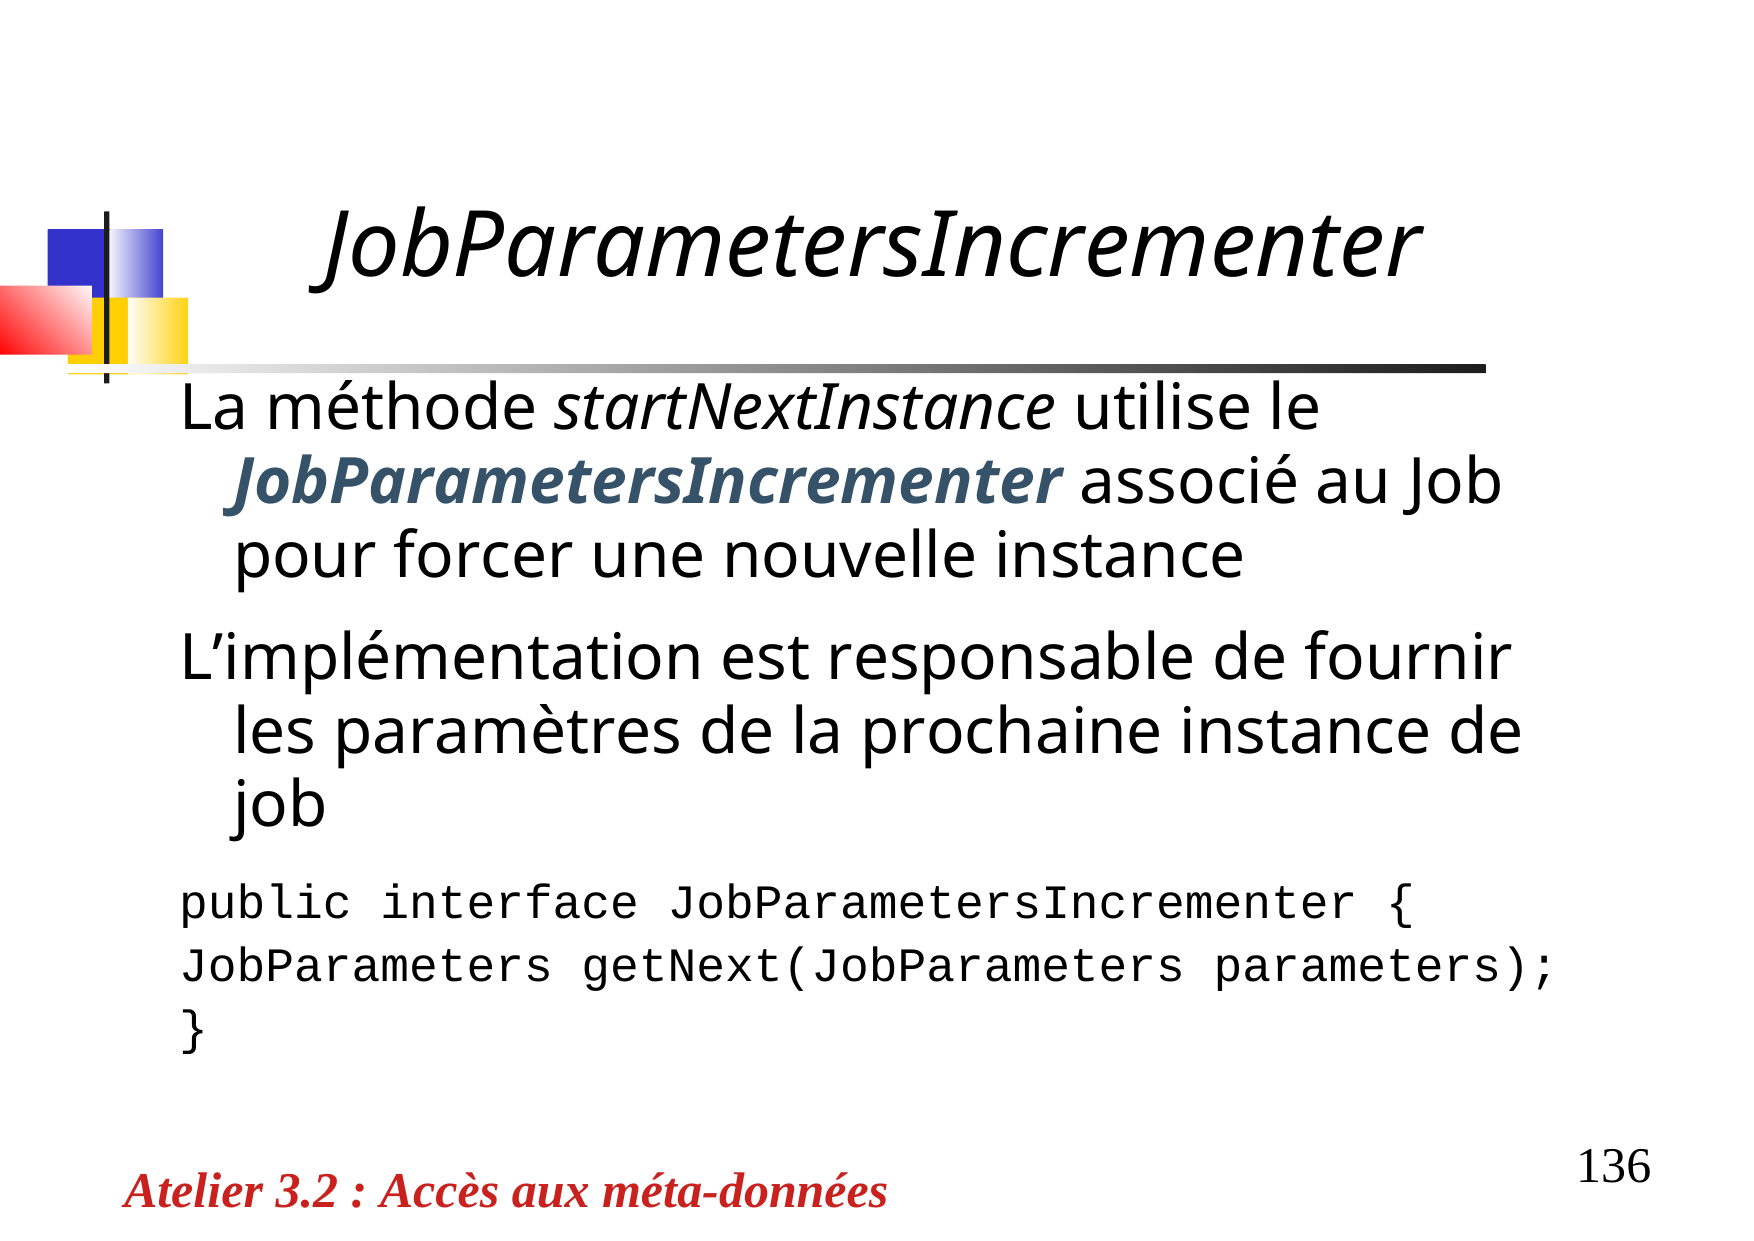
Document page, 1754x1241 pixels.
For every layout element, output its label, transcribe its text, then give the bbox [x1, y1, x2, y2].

list La méthode startNextInstance utilise le JobParametersIncrementer associé au Job pour forcer une nouvelle instance L’implémentation est responsable de fournir les paramètres de la prochaine instance de job public interface JobParametersIncrementer { JobParameters getNext(JobParameters parameters); } [179, 371, 1567, 1091]
text_box Atelier 3.2 : Accès aux méta-données [109, 1154, 904, 1227]
title JobParametersIncrementer [179, 139, 1567, 351]
